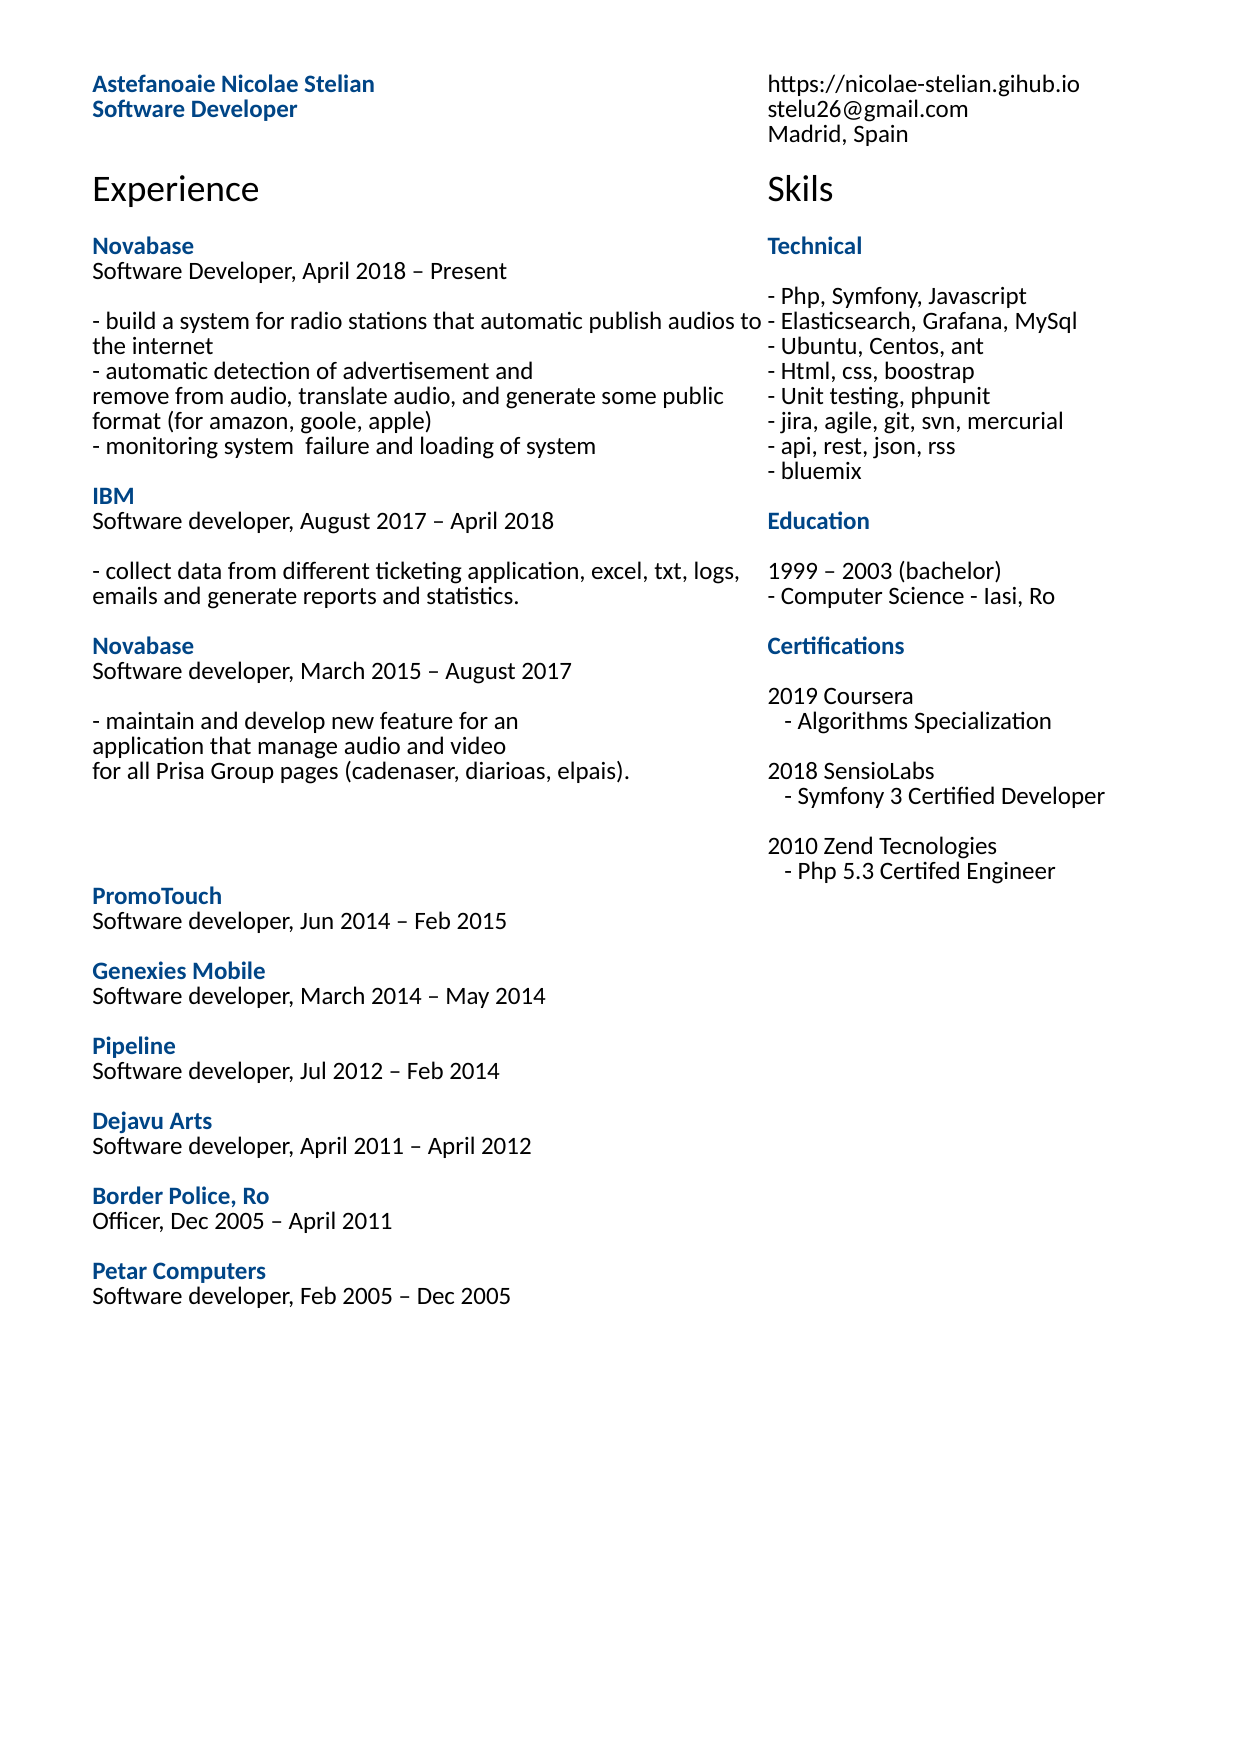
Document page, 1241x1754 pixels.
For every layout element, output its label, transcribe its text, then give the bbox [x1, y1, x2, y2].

table_cell [92, 149, 767, 173]
table_cell Skils [767, 174, 1177, 211]
table_cell IBM [92, 486, 767, 511]
table_cell [767, 986, 1177, 1036]
table_cell [767, 911, 1177, 961]
table_cell 1999 – 2003 (bachelor) - Computer Science - Iasi, Ro [767, 536, 1177, 636]
table_cell [767, 1211, 1177, 1261]
table_cell [767, 211, 1177, 236]
table_cell [767, 1036, 1177, 1061]
table_cell PromoTouch [92, 886, 767, 911]
table_cell [92, 211, 767, 236]
table_cell Education [767, 511, 1177, 536]
table_cell Certifications [767, 636, 1177, 661]
table_cell [767, 1186, 1177, 1211]
table_cell - build a system for radio stations that automatic publish audios to the internet - automatic detection of advertisement and remove from audio, translate audio, and generate some public format (for amazon, goole, apple) - monitoring system failure and loading of system [92, 286, 767, 486]
table_cell Software developer, Jul 2012 – Feb 2014 [92, 1061, 767, 1111]
table_cell [767, 886, 1177, 911]
table_cell Petar Computers [92, 1261, 767, 1286]
table_cell [767, 1111, 1177, 1136]
table_cell [767, 149, 1177, 173]
table_cell Experience [92, 174, 767, 211]
table_cell Software developer, August 2017 – April 2018 [92, 511, 767, 536]
table_cell Software developer, March 2014 – May 2014 [92, 986, 767, 1036]
table_cell [767, 1261, 1177, 1286]
table_cell Technical [767, 236, 1177, 261]
table_cell - Php, Symfony, Javascript - Elasticsearch, Grafana, MySql - Ubuntu, Centos, ant - Html, css, boostrap - Unit testing, phpunit - jira, agile, git, svn, mercurial - api, rest, json, rss - bluemix [767, 286, 1177, 486]
table_cell Officer, Dec 2005 – April 2011 [92, 1211, 767, 1261]
table_header Astefanoaie Nicolae Stelian Software Developer [92, 74, 767, 148]
table_cell [767, 1136, 1177, 1186]
table_cell [767, 1061, 1177, 1111]
table_cell Software developer, Feb 2005 – Dec 2005 [92, 1286, 767, 1336]
table_cell Software Developer, April 2018 – Present [92, 261, 767, 286]
table_cell Pipeline [92, 1036, 767, 1061]
table_cell Software developer, March 2015 – August 2017 [92, 661, 767, 686]
table_cell - collect data from different ticketing application, excel, txt, logs, emails and generate reports and statistics. [92, 536, 767, 636]
table_cell Novabase [92, 236, 767, 261]
table_cell [767, 1286, 1177, 1336]
table_cell Genexies Mobile [92, 961, 767, 986]
table_cell [767, 961, 1177, 986]
table_cell Dejavu Arts [92, 1111, 767, 1136]
table_header https://nicolae-stelian.gihub.io stelu26@gmail.com Madrid, Spain [767, 74, 1177, 148]
table_cell Software developer, Jun 2014 – Feb 2015 [92, 911, 767, 961]
table_cell [767, 486, 1177, 511]
table_cell 2019 Coursera - Algorithms Specialization 2018 SensioLabs - Symfony 3 Certified Developer 2010 Zend Tecnologies - Php 5.3 Certifed Engineer [767, 686, 1177, 886]
table_cell - maintain and develop new feature for an application that manage audio and video for all Prisa Group pages (cadenaser, diarioas, elpais). [92, 686, 767, 886]
table_cell [767, 661, 1177, 686]
table_cell Software developer, April 2011 – April 2012 [92, 1136, 767, 1186]
table_cell Border Police, Ro [92, 1186, 767, 1211]
table_cell Novabase [92, 636, 767, 661]
table_cell [767, 261, 1177, 286]
